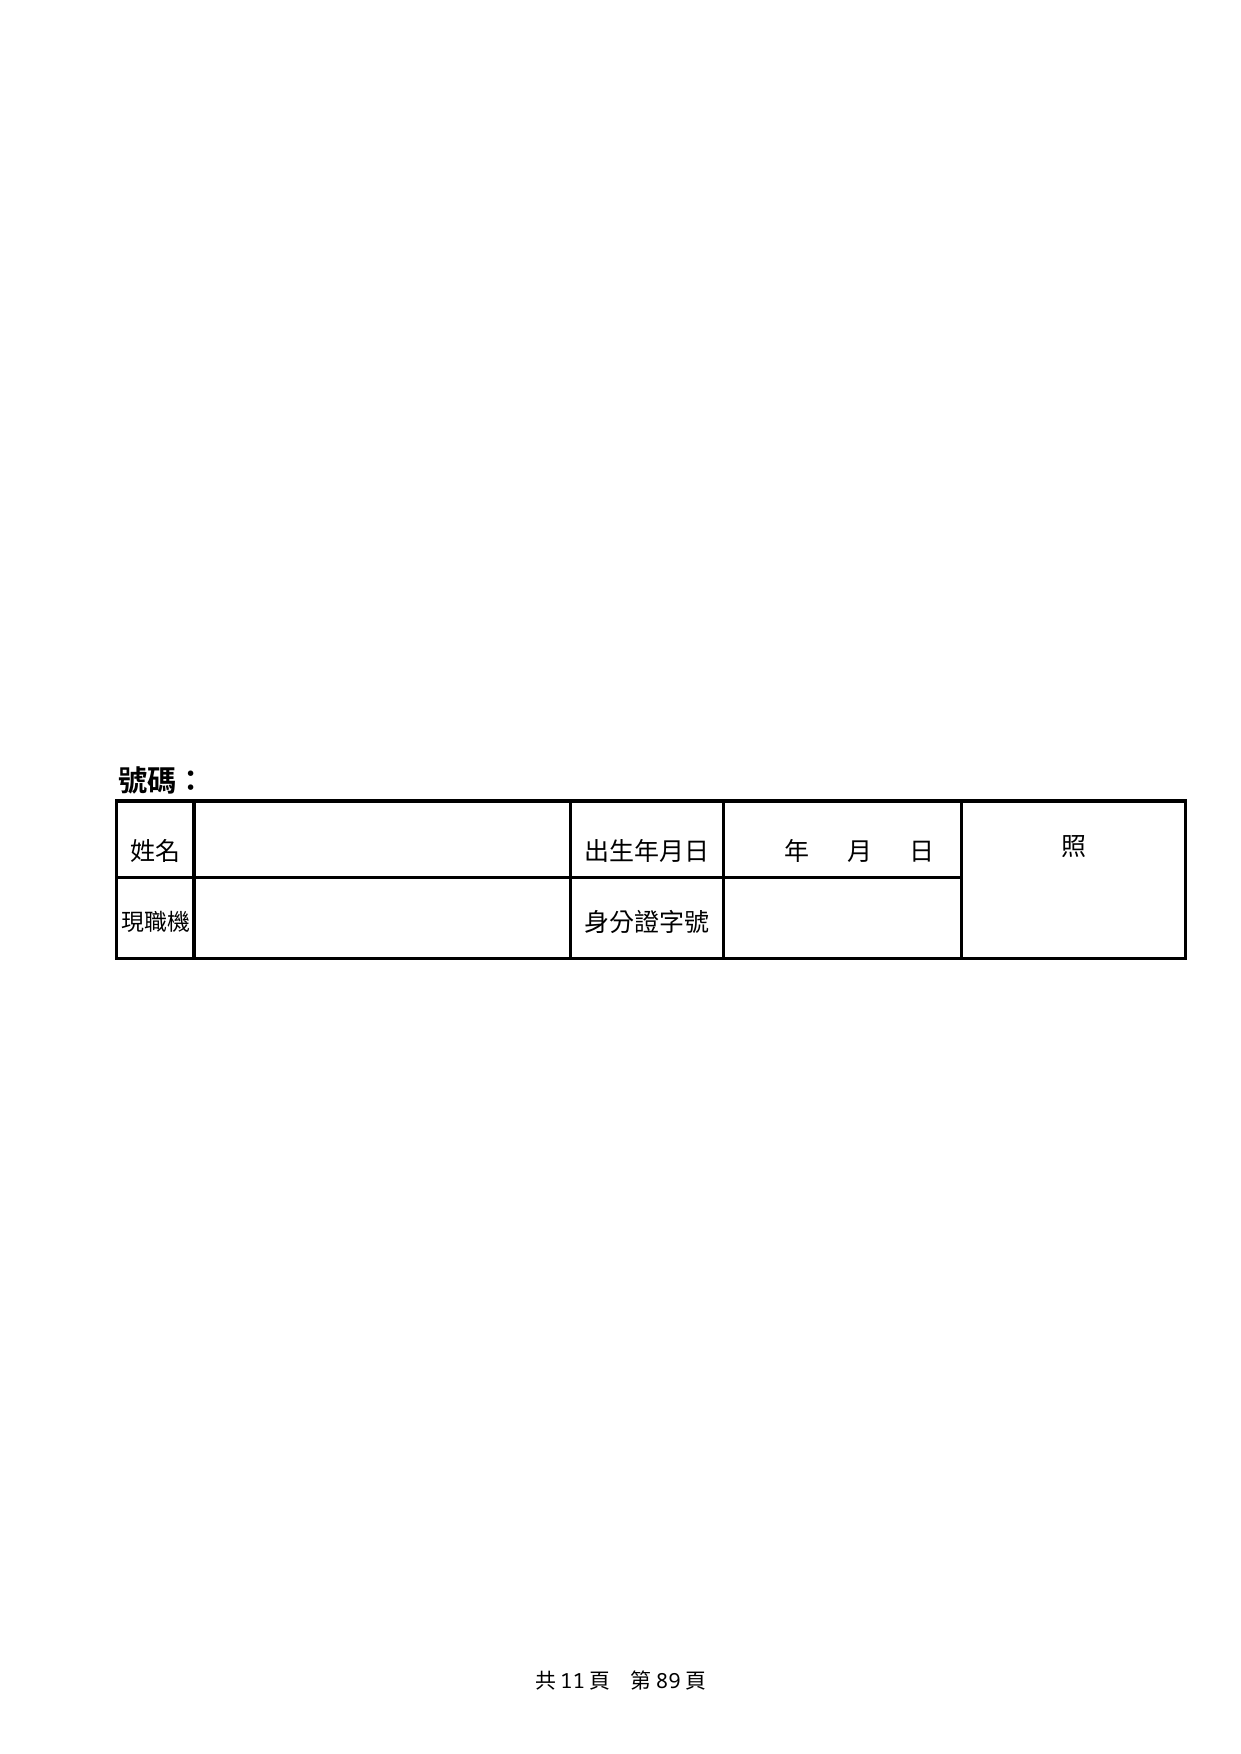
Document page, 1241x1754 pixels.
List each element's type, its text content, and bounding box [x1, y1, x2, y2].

table_cell 身分證字號 [572, 879, 722, 957]
table_cell 現職機關學校 [118, 879, 192, 957]
table_header 照 [963, 803, 1184, 957]
text 號碼： [118, 737, 1122, 799]
table_cell [196, 879, 569, 957]
table_cell [725, 879, 960, 957]
table_header 姓名 [118, 803, 192, 876]
table_header 年 月 日 [725, 803, 960, 876]
table_header [196, 803, 569, 876]
table_header 出生年月日 [572, 803, 722, 876]
